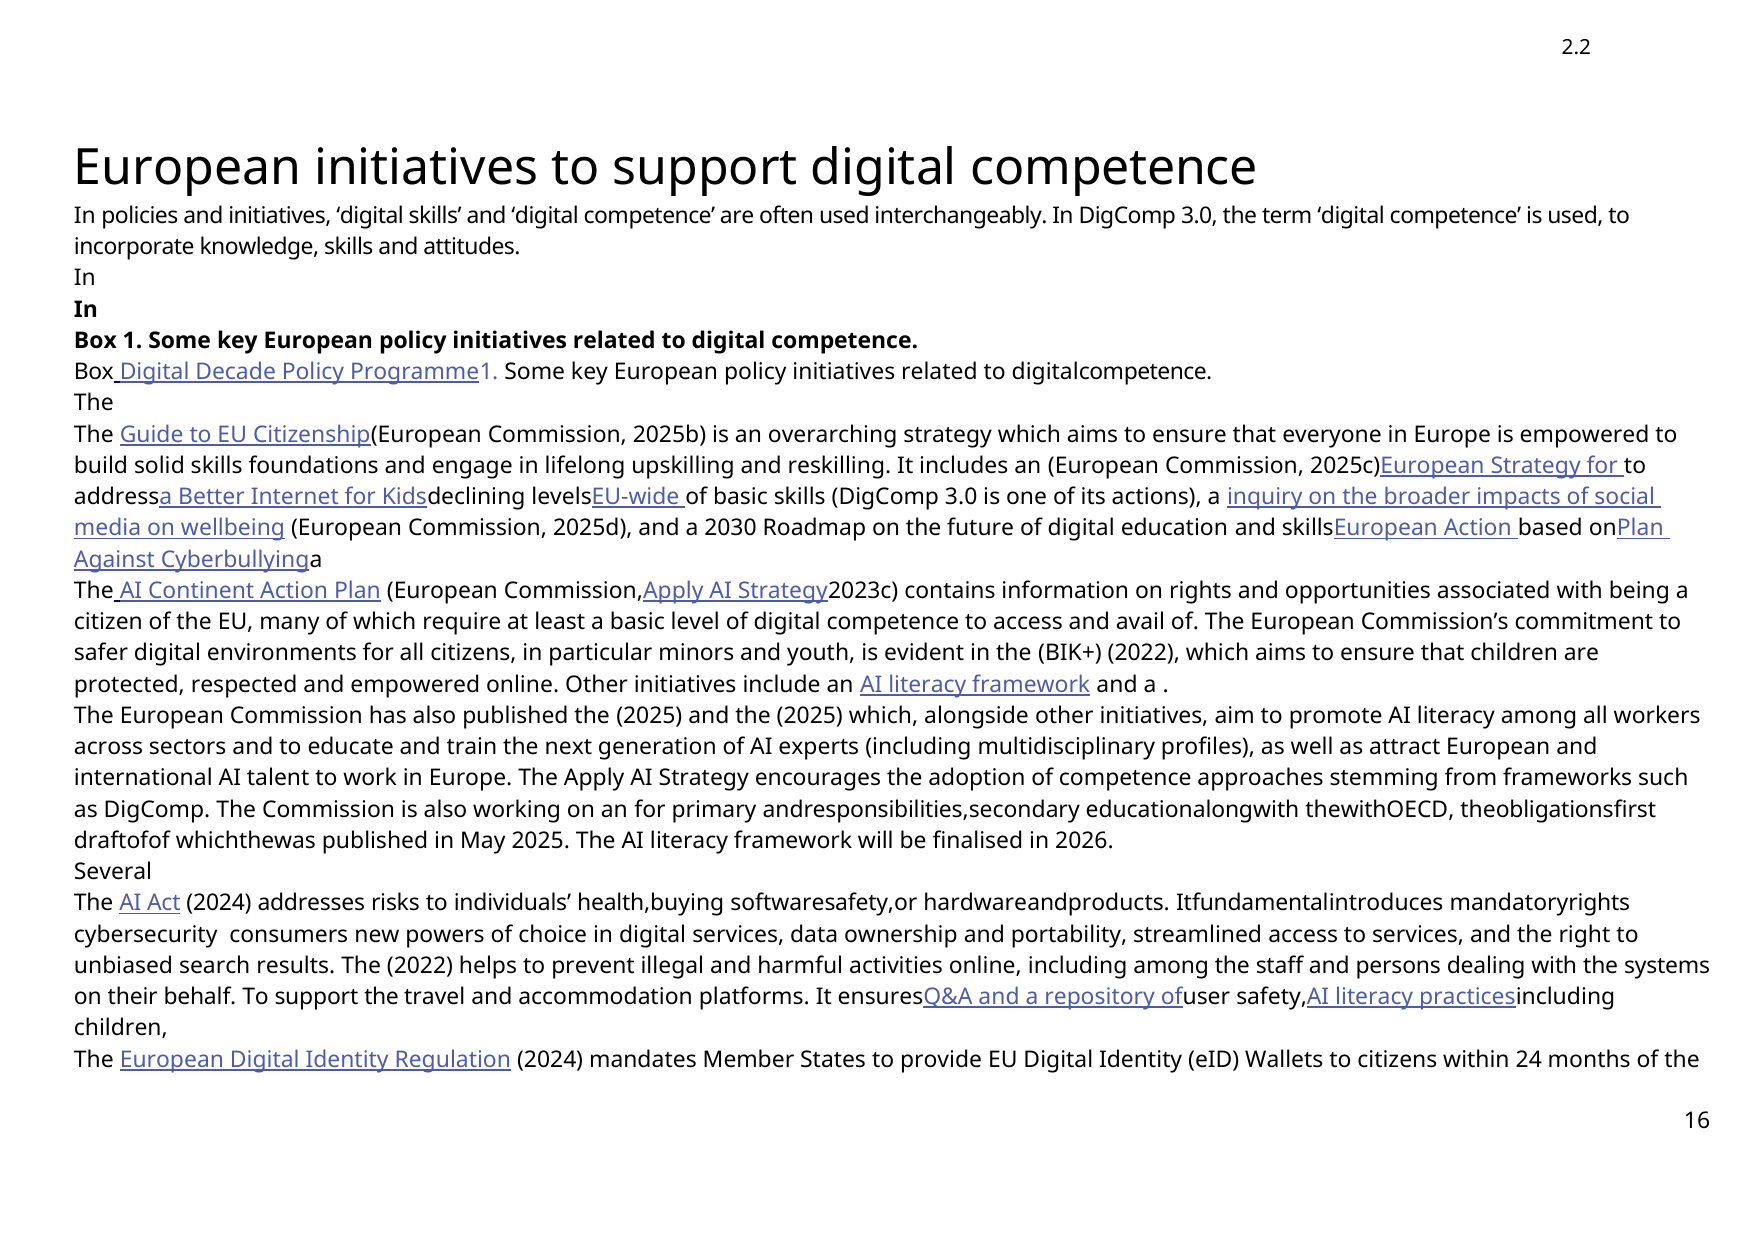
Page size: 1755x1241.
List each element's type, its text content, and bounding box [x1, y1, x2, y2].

text In [74, 293, 1710, 324]
text The European Digital Identity Regulation (2024) mandates Member States to provide EU Digital Identity (eID) Wallets to citizens within 24 months of the [74, 1043, 1710, 1074]
text The European Commission has also published the (2025) and the (2025) which, alongside other initiatives, aim to promote AI literacy among all workers across sectors and to educate and train the next generation of AI experts (including multidisciplinary profiles), as well as attract European and international AI talent to work in Europe. The Apply AI Strategy encourages the adoption of competence approaches stemming from frameworks such as DigComp. The Commission is also working on an for primary andresponsibilities,secondary educationalongwith thewithOECD, theobligationsfirst draftofof whichthewas published in May 2025. The AI literacy framework will be finalised in 2026. [74, 699, 1710, 855]
text Box 1. Some key European policy initiatives related to digital competence. [74, 324, 1710, 355]
text The Guide to EU Citizenship(European Commission, 2025b) is an overarching strategy which aims to ensure that everyone in Europe is empowered to build solid skills foundations and engage in lifelong upskilling and reskilling. It includes an (European Commission, 2025c)European Strategy for to addressa Better Internet for Kidsdeclining levelsEU-wide of basic skills (DigComp 3.0 is one of its actions), a inquiry on the broader impacts of social media on wellbeing (European Commission, 2025d), and a 2030 Roadmap on the future of digital education and skillsEuropean Action based onPlan Against Cyberbullyinga [74, 418, 1710, 574]
text Several [74, 855, 1710, 886]
text Box Digital Decade Policy Programme1. Some key European policy initiatives related to digitalcompetence. [74, 355, 1710, 386]
text The AI Continent Action Plan (European Commission,Apply AI Strategy2023c) contains information on rights and opportunities associated with being a citizen of the EU, many of which require at least a basic level of digital competence to access and avail of. The European Commission’s commitment to safer digital environments for all citizens, in particular minors and youth, is evident in the (BIK+) (2022), which aims to ensure that children are protected, respected and empowered online. Other initiatives include an AI literacy framework and a . [74, 574, 1710, 699]
text In [74, 261, 1710, 293]
text In policies and initiatives, ‘digital skills’ and ‘digital competence’ are often used interchangeably. In DigComp 3.0, the term ‘digital competence’ is used, to incorporate knowledge, skills and attitudes. [74, 199, 1710, 261]
text The AI Act (2024) addresses risks to individuals’ health,buying softwaresafety,or hardwareandproducts. Itfundamentalintroduces mandatoryrights cybersecurity consumers new powers of choice in digital services, data ownership and portability, streamlined access to services, and the right to unbiased search results. The (2022) helps to prevent illegal and harmful activities online, including among the staff and persons dealing with the systems on their behalf. To support the travel and accommodation platforms. It ensuresQ&A and a repository ofuser safety,AI literacy practicesincluding children, [74, 886, 1710, 1043]
subtitle European initiatives to support digital competence [74, 131, 1710, 199]
text The [74, 386, 1710, 418]
